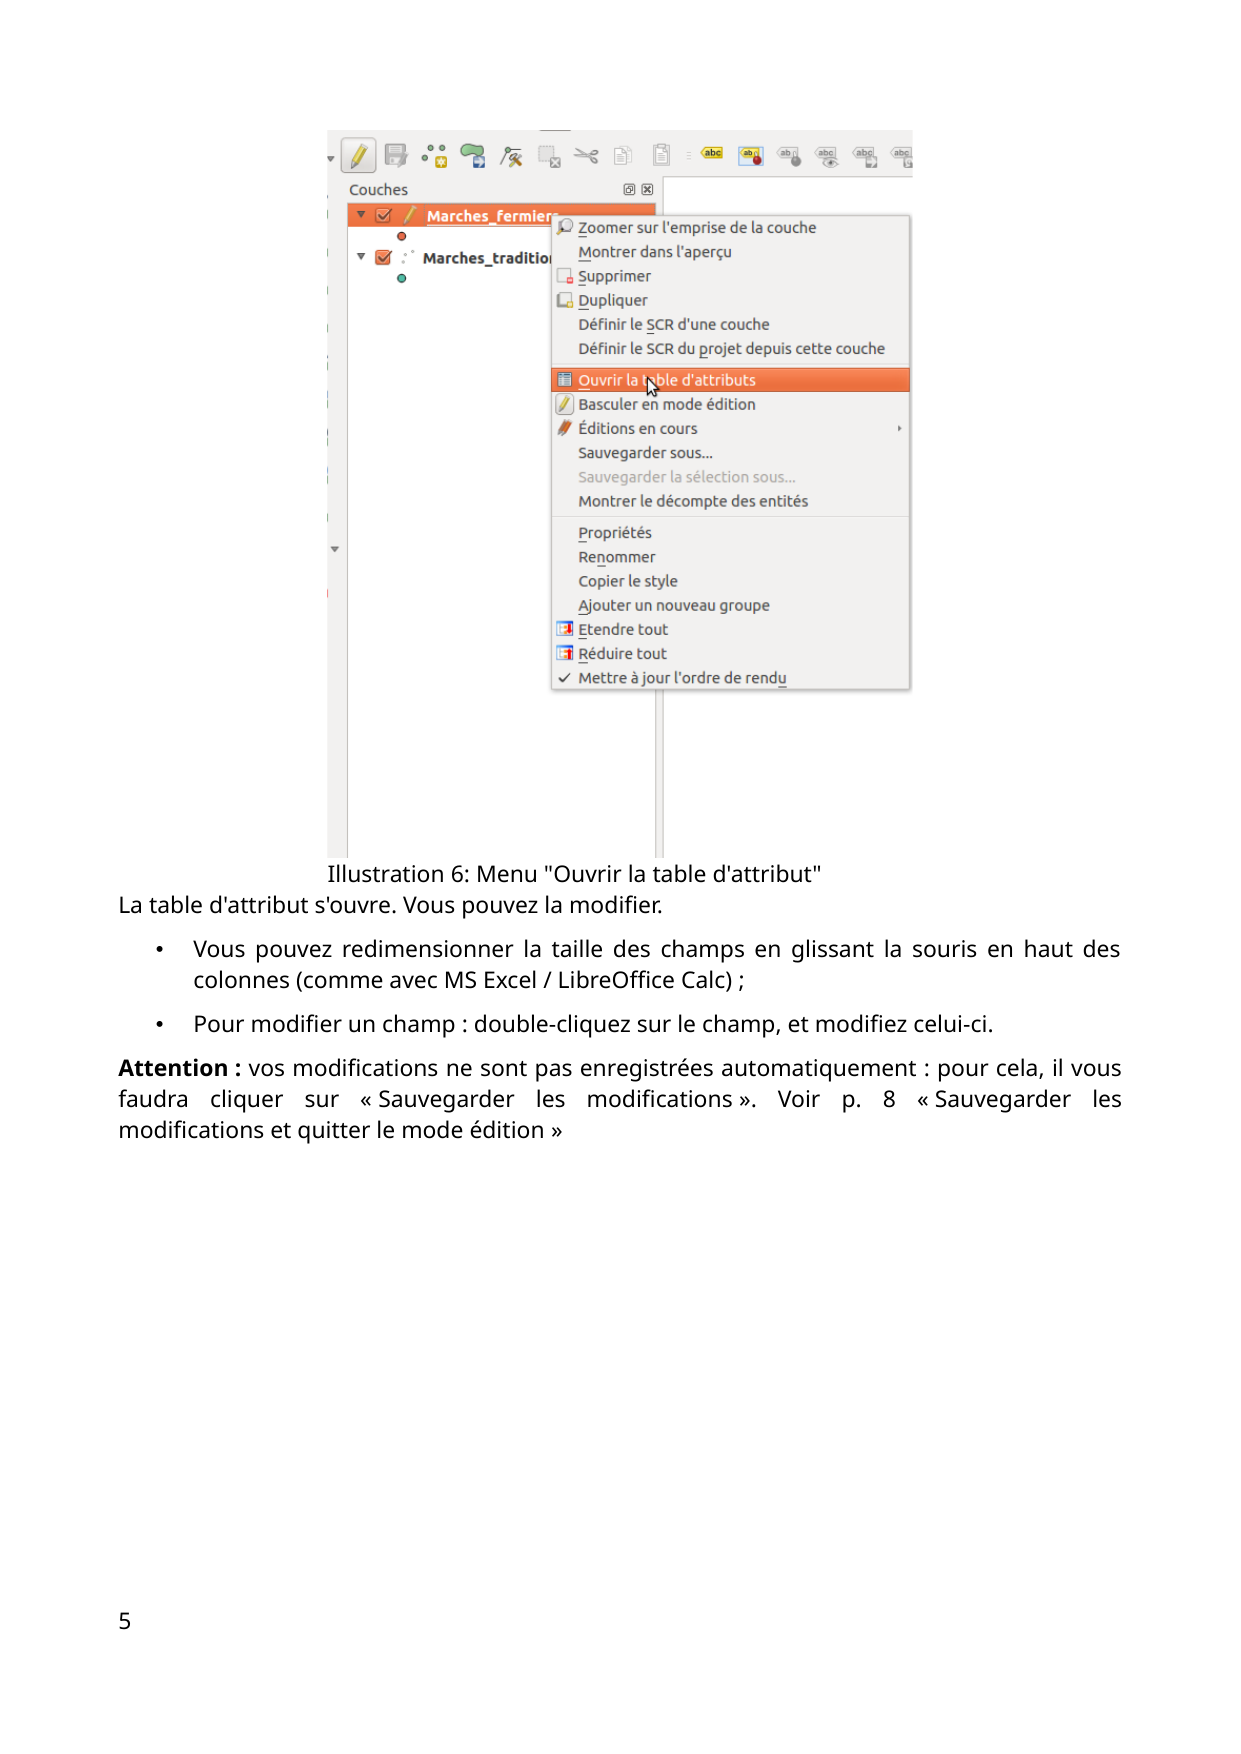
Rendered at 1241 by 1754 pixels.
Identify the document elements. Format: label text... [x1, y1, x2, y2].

text Illustration 6: Menu "Ouvrir la table d'attribut" [327, 858, 913, 889]
text Attention : vos modifications ne sont pas enregistrées automatiquement : pour cela, il vous faudra cliquer sur « Sauvegarder les modifications ». Voir p. 8 « Sauvegarder les modifications et quitter le mode édition » [118, 1051, 1122, 1145]
text La table d'attribut s'ouvre. Vous pouvez la modifier. [118, 118, 1122, 920]
picture [327, 130, 913, 858]
list Pour modifier un champ : double-cliquez sur le champ, et modifiez celui-ci. [156, 1008, 1122, 1039]
list Vous pouvez redimensionner la taille des champs en glissant la souris en haut des colonnes (comme avec MS Excel / LibreOffice Calc) ; [156, 933, 1122, 995]
